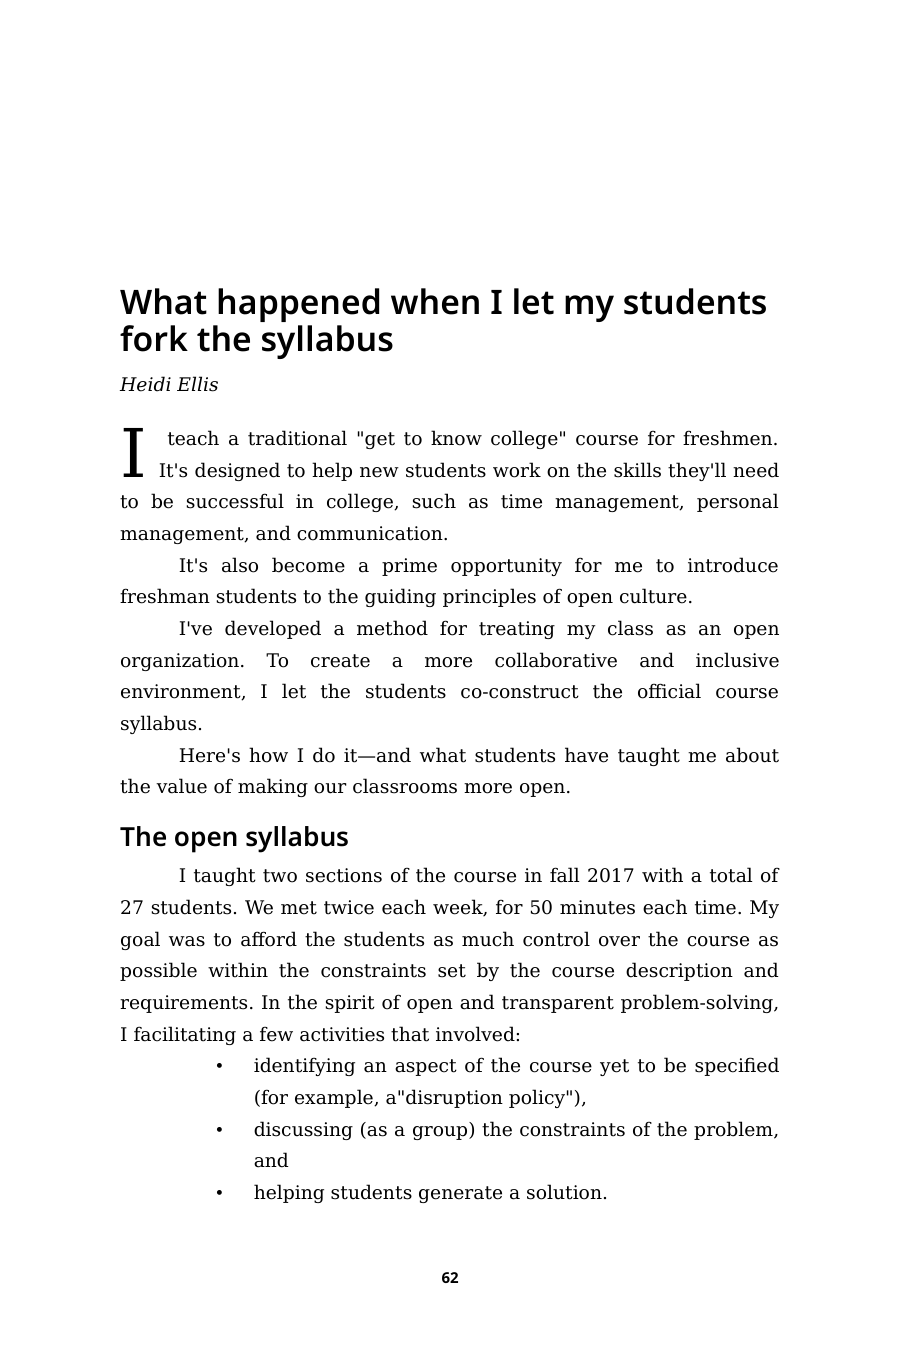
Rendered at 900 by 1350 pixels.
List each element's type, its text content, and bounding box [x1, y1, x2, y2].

text Here's how I do it—and what students have taught me about the value of making our classrooms more open. [120, 745, 780, 798]
text It's also become a prime opportunity for me to introduce freshman students to the guiding principles of open culture. [120, 555, 780, 608]
list discussing (as a group) the constraints of the problem, and [216, 1119, 780, 1172]
list helping students generate a solution. [216, 1182, 780, 1204]
text I've developed a method for treating my class as an open organization. To create a more collaborative and inclusive environment, I let the students co-construct the official course syllabus. [120, 618, 780, 735]
list identifying an aspect of the course yet to be specified (for example, a"disruption policy"), [216, 1055, 780, 1109]
subtitle The open syllabus [120, 823, 780, 853]
text I teach a traditional "get to know college" course for freshmen. It's designed to help new students work on the skills they'll need to be successful in college, such as time management, personal management, and communication. [120, 428, 780, 545]
subtitle What happened when I let my students fork the syllabus [120, 283, 780, 361]
text Heidi Ellis [120, 374, 780, 396]
text I taught two sections of the course in fall 2017 with a total of 27 students. We met twice each week, for 50 minutes each time. My goal was to afford the students as much control over the course as possible within the constraints set by the course description and requirements. In the spirit of open and transparent problem-solving, I facilitating a few activities that involved: [120, 865, 780, 1046]
